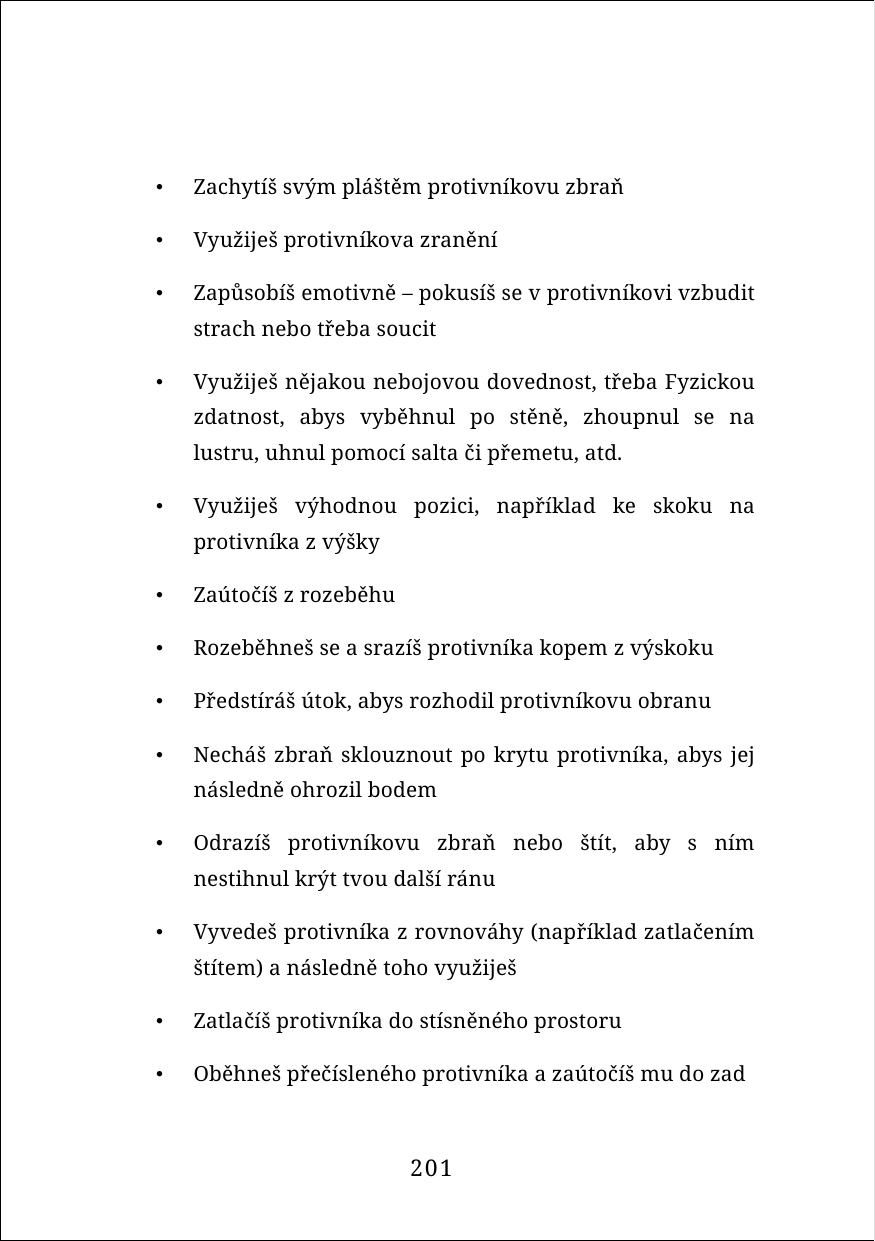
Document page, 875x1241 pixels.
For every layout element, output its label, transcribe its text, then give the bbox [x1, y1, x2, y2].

list Necháš zbraň sklouznout po krytu protivníka, abys jej následně ohrozil bodem [156, 740, 756, 804]
list Využiješ protivníkova zranění [156, 225, 756, 253]
list Zachytíš svým pláštěm protivníkovu zbraň [156, 172, 756, 200]
list Zapůsobíš emotivně – pokusíš se v protivníkovi vzbudit strach nebo třeba soucit [156, 278, 756, 342]
list Zaútočíš z rozeběhu [156, 580, 756, 608]
list Rozeběhneš se a srazíš protivníka kopem z výskoku [156, 633, 756, 662]
list Využiješ nějakou nebojovou dovednost, třeba Fyzickou zdatnost, abys vyběhnul po stěně, zhoupnul se na lustru, uhnul pomocí salta či přemetu, atd. [156, 367, 756, 466]
list Odrazíš protivníkovu zbraň nebo štít, aby s ním nestihnul krýt tvou další ránu [156, 828, 756, 892]
list Využiješ výhodnou pozici, například ke skoku na protivníka z výšky [156, 491, 756, 555]
list Předstíráš útok, abys rozhodil protivníkovu obranu [156, 686, 756, 715]
list Oběhneš přečísleného protivníka a zaútočíš mu do zad [156, 1059, 756, 1088]
list Vyvedeš protivníka z rovnováhy (například zatlačením štítem) a následně toho využiješ [156, 917, 756, 981]
list Zatlačíš protivníka do stísněného prostoru [156, 1006, 756, 1034]
